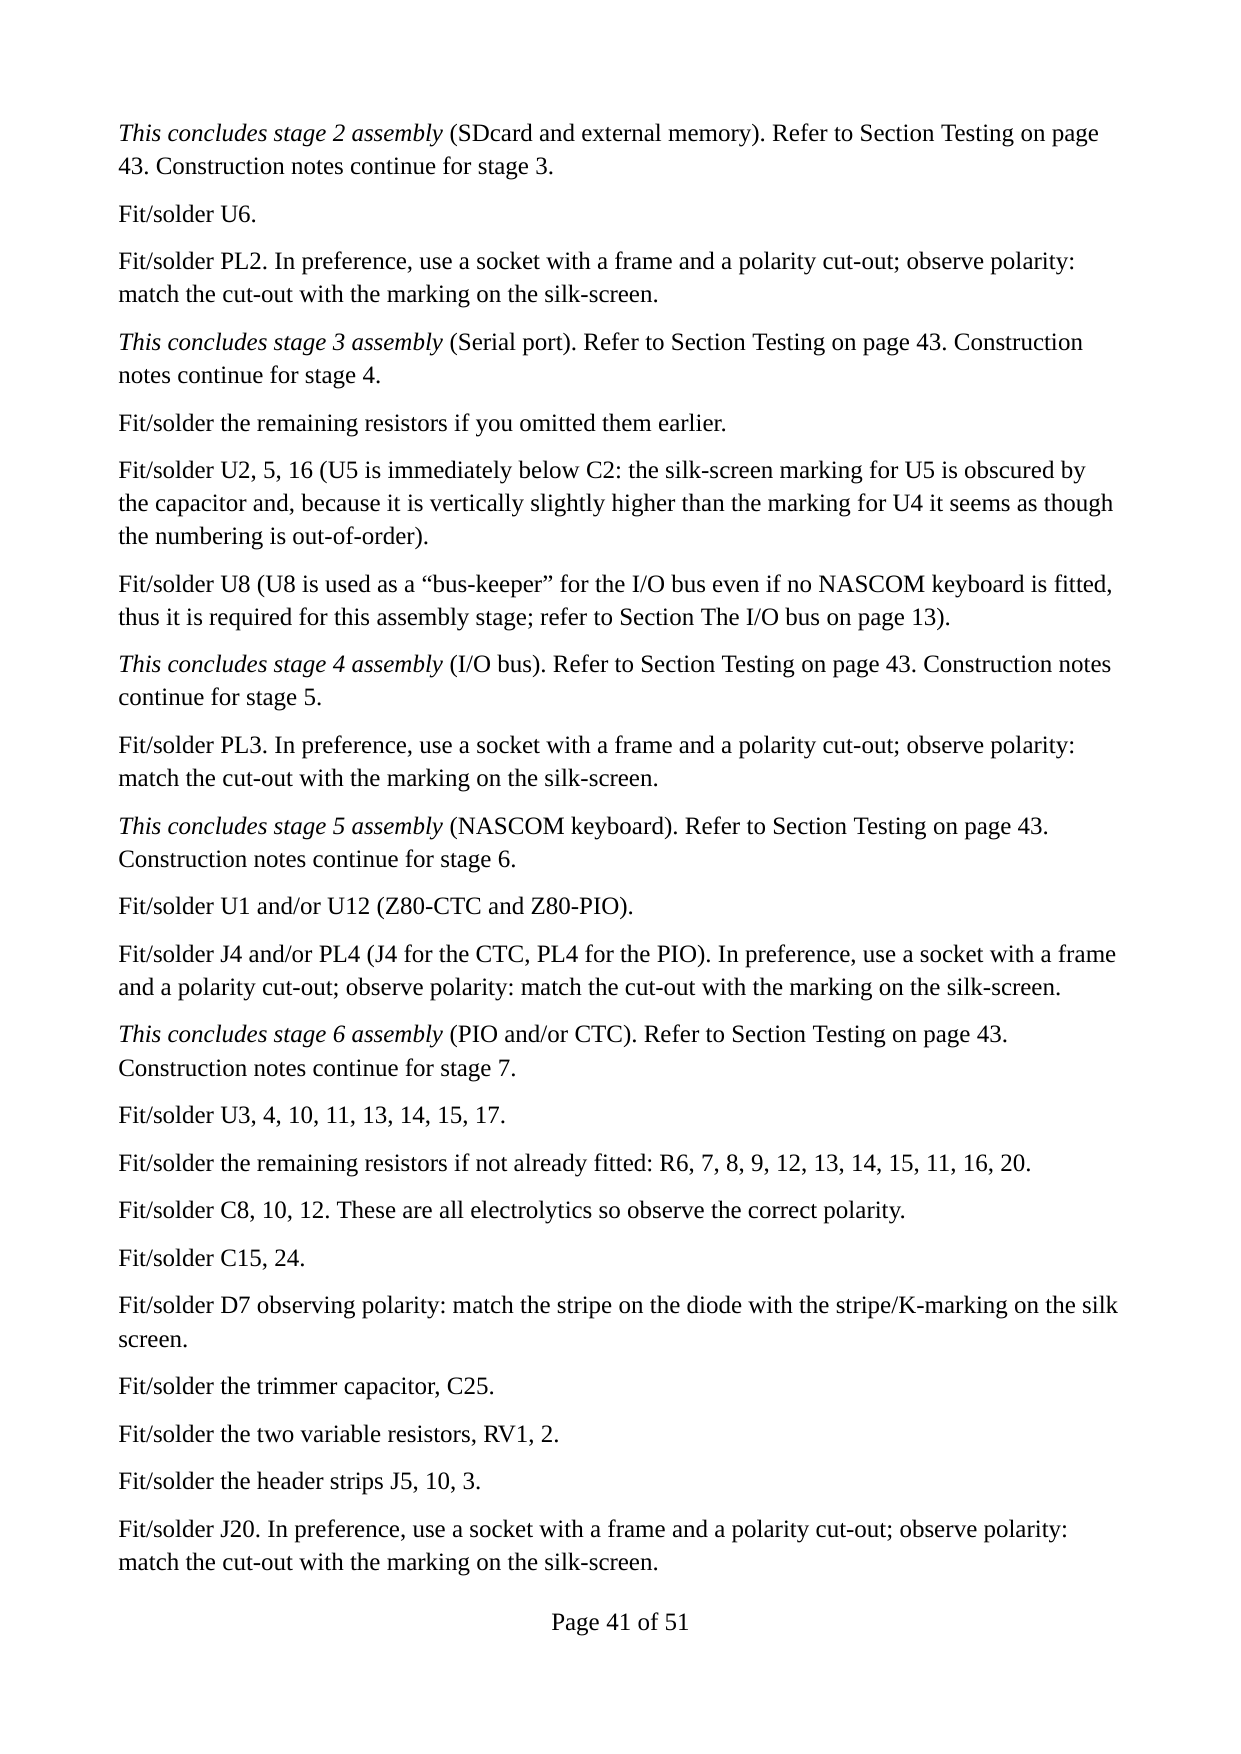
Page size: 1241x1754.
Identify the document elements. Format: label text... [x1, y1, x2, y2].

text This concludes stage 5 assembly (NASCOM keyboard). Refer to Section Testing on page 43. Construction notes continue for stage 6. [118, 811, 1122, 872]
text Fit/solder the remaining resistors if not already fitted: R6, 7, 8, 9, 12, 13, 14, 15, 11, 16, 20. [118, 1148, 1122, 1177]
text This concludes stage 2 assembly (SDcard and external memory). Refer to Section Testing on page 43. Construction notes continue for stage 3. [118, 118, 1122, 180]
text Fit/solder J4 and/or PL4 (J4 for the CTC, PL4 for the PIO). In preference, use a socket with a frame and a polarity cut-out; observe polarity: match the cut-out with the marking on the silk-screen. [118, 939, 1122, 1001]
text This concludes stage 4 assembly (I/O bus). Refer to Section Testing on page 43. Construction notes continue for stage 5. [118, 649, 1122, 711]
text Fit/solder the two variable resistors, RV1, 2. [118, 1419, 1122, 1448]
text Fit/solder PL3. In preference, use a socket with a frame and a polarity cut-out; observe polarity: match the cut-out with the marking on the silk-screen. [118, 730, 1122, 792]
text This concludes stage 6 assembly (PIO and/or CTC). Refer to Section Testing on page 43. Construction notes continue for stage 7. [118, 1019, 1122, 1081]
text Fit/solder U1 and/or U12 (Z80-CTC and Z80-PIO). [118, 891, 1122, 920]
text Fit/solder U6. [118, 199, 1122, 227]
text Fit/solder the header strips J5, 10, 3. [118, 1466, 1122, 1495]
text Fit/solder U3, 4, 10, 11, 13, 14, 15, 17. [118, 1100, 1122, 1129]
text Fit/solder PL2. In preference, use a socket with a frame and a polarity cut-out; observe polarity: match the cut-out with the marking on the silk-screen. [118, 246, 1122, 308]
text Fit/solder D7 observing polarity: match the stripe on the diode with the stripe/K-marking on the silk screen. [118, 1291, 1122, 1352]
text This concludes stage 3 assembly (Serial port). Refer to Section Testing on page 43. Construction notes continue for stage 4. [118, 327, 1122, 389]
text Fit/solder U2, 5, 16 (U5 is immediately below C2: the silk-screen marking for U5 is obscured by the capacitor and, because it is vertically slightly higher than the marking for U4 it seems as though the numbering is out-of-order). [118, 455, 1122, 550]
text Fit/solder the remaining resistors if you omitted them earlier. [118, 408, 1122, 436]
text Fit/solder the trimmer capacitor, C25. [118, 1371, 1122, 1400]
text Fit/solder J20. In preference, use a socket with a frame and a polarity cut-out; observe polarity: match the cut-out with the marking on the silk-screen. [118, 1514, 1122, 1576]
text Fit/solder C8, 10, 12. These are all electrolytics so observe the correct polarity. [118, 1195, 1122, 1224]
text Fit/solder C15, 24. [118, 1243, 1122, 1272]
text Fit/solder U8 (U8 is used as a “bus-keeper” for the I/O bus even if no NASCOM keyboard is fitted, thus it is required for this assembly stage; refer to Section The I/O bus on page 13). [118, 569, 1122, 631]
